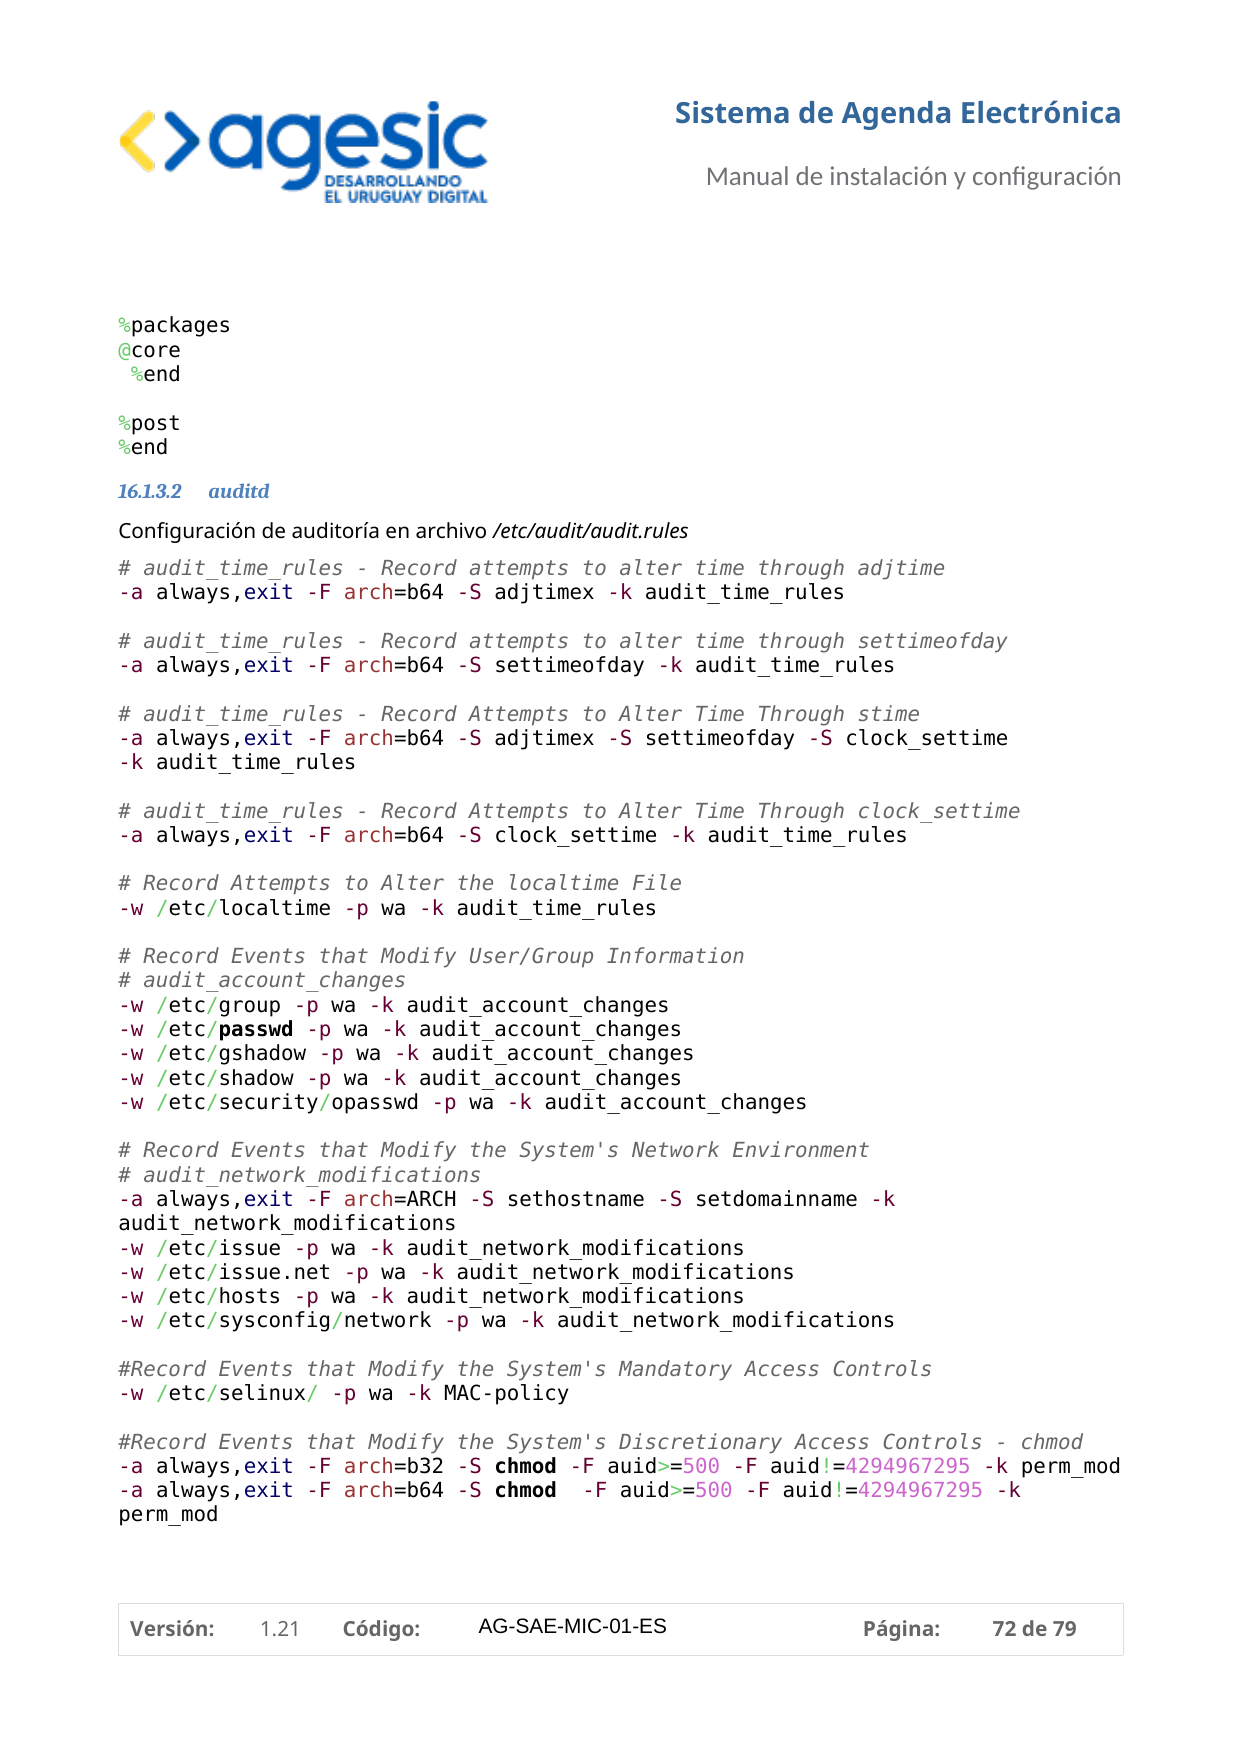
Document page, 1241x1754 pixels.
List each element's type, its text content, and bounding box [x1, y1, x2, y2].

text %packages @core %end %post %end [118, 289, 1122, 459]
subtitle auditd [118, 480, 1122, 504]
text # audit_time_rules - Record attempts to alter time through adjtime -a always,exit -F arch=b64 -S adjtimex -k audit_time_rules # audit_time_rules - Record attempts to alter time through settimeofday -a always,exit -F arch=b64 -S settimeofday -k audit_time_rules # audit_time_rules - Record Attempts to Alter Time Through stime -a always,exit -F arch=b64 -S adjtimex -S settimeofday -S clock_settime -k audit_time_rules # audit_time_rules - Record Attempts to Alter Time Through clock_settime -a always,exit -F arch=b64 -S clock_settime -k audit_time_rules # Record Attempts to Alter the localtime File -w /etc/localtime -p wa -k audit_time_rules # Record Events that Modify User/Group Information # audit_account_changes -w /etc/group -p wa -k audit_account_changes -w /etc/passwd -p wa -k audit_account_changes -w /etc/gshadow -p wa -k audit_account_changes -w /etc/shadow -p wa -k audit_account_changes -w /etc/security/opasswd -p wa -k audit_account_changes # Record Events that Modify the System's Network Environment # audit_network_modifications -a always,exit -F arch=ARCH -S sethostname -S setdomainname -k audit_network_modifications -w /etc/issue -p wa -k audit_network_modifications -w /etc/issue.net -p wa -k audit_network_modifications -w /etc/hosts -p wa -k audit_network_modifications -w /etc/sysconfig/network -p wa -k audit_network_modifications #Record Events that Modify the System's Mandatory Access Controls -w /etc/selinux/ -p wa -k MAC-policy #Record Events that Modify the System's Discretionary Access Controls - chmod -a always,exit -F arch=b32 -S chmod -F auid>=500 -F auid!=4294967295 -k perm_mod -a always,exit -F arch=b64 -S chmod -F auid>=500 -F auid!=4294967295 -k perm_mod [118, 556, 1122, 1551]
picture [119, 101, 489, 203]
text Configuración de auditoría en archivo /etc/audit/audit.rules [118, 516, 1122, 544]
